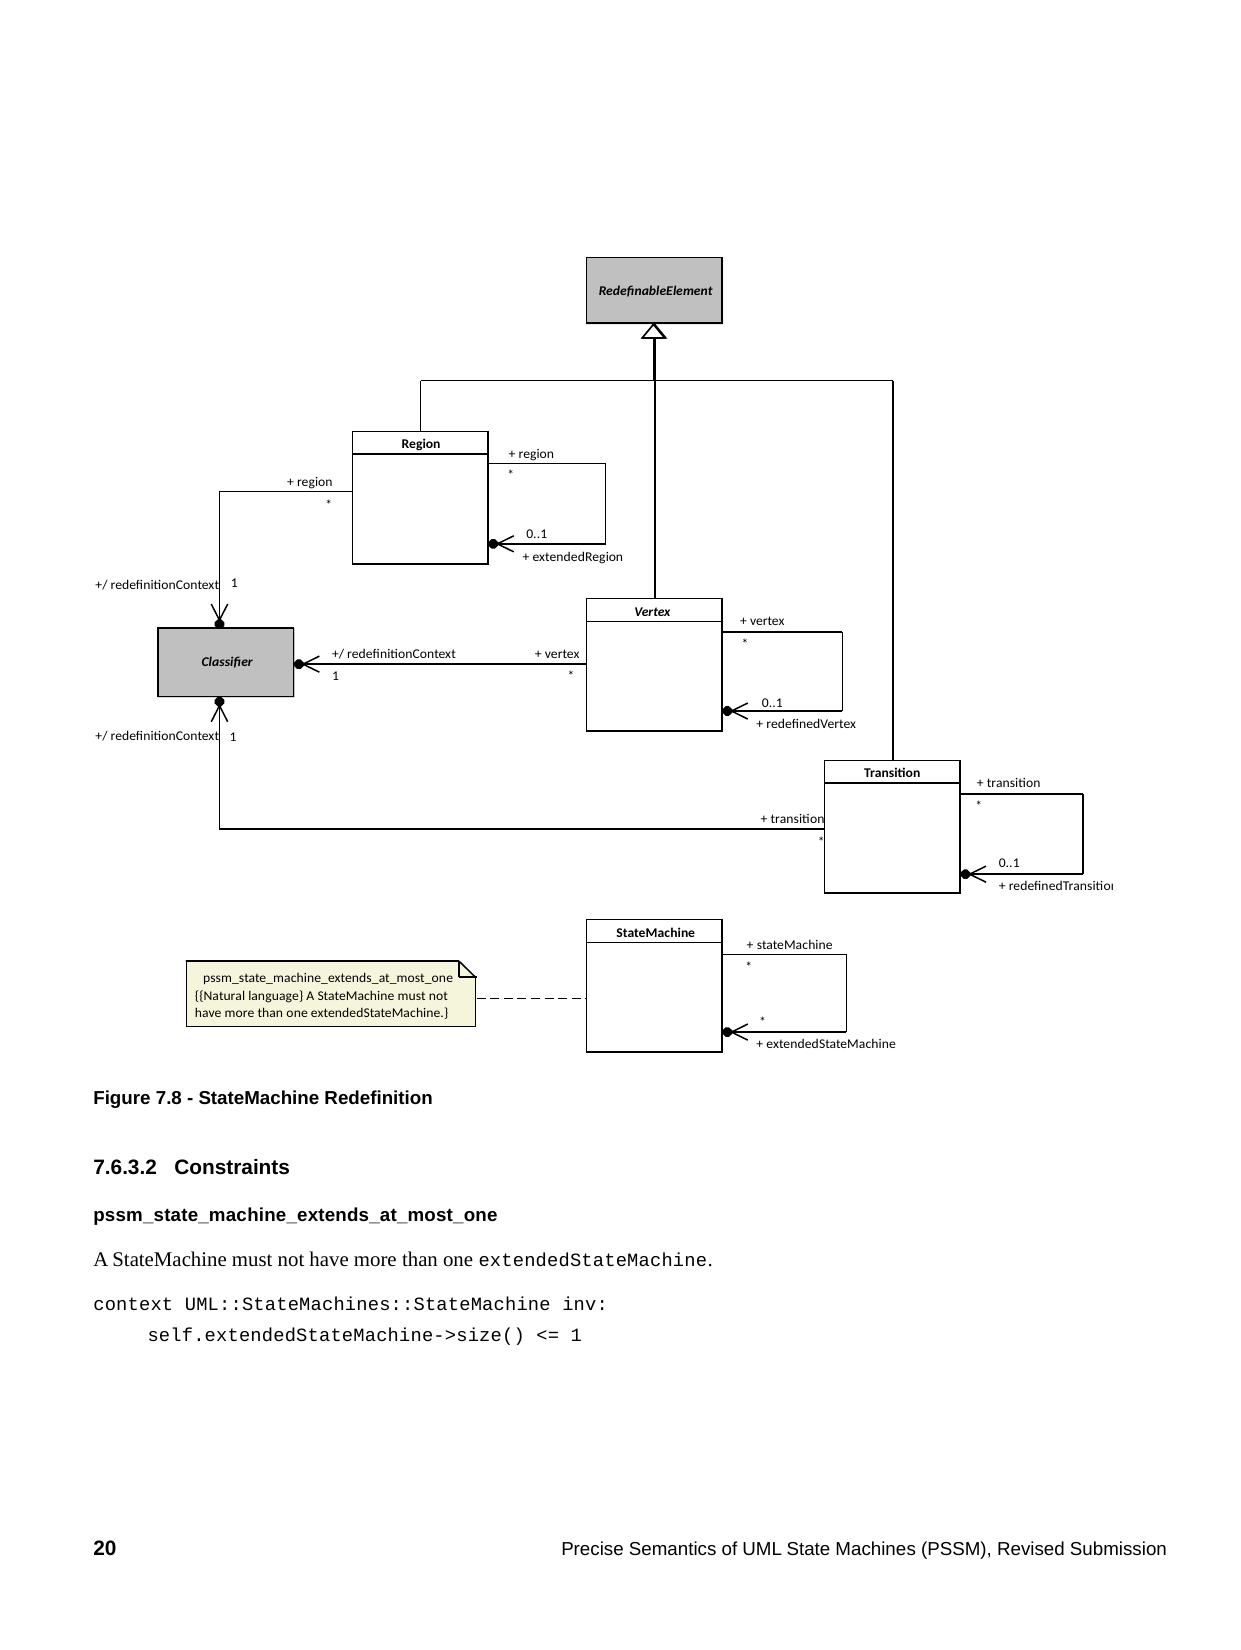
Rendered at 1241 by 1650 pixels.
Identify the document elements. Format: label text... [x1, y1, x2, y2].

text Figure 7.8 - StateMachine Redefinition [93, 243, 1080, 1108]
text context UML::StateMachines::StateMachine inv: [93, 1293, 1164, 1316]
text self.extendedStateMachine->size() <= 1 [93, 1324, 1164, 1347]
subtitle pssm_state_machine_extends_at_most_one [93, 1204, 1164, 1226]
text A StateMachine must not have more than one extendedStateMachine. [93, 1247, 1164, 1272]
subtitle Constraints [93, 1154, 1164, 1179]
